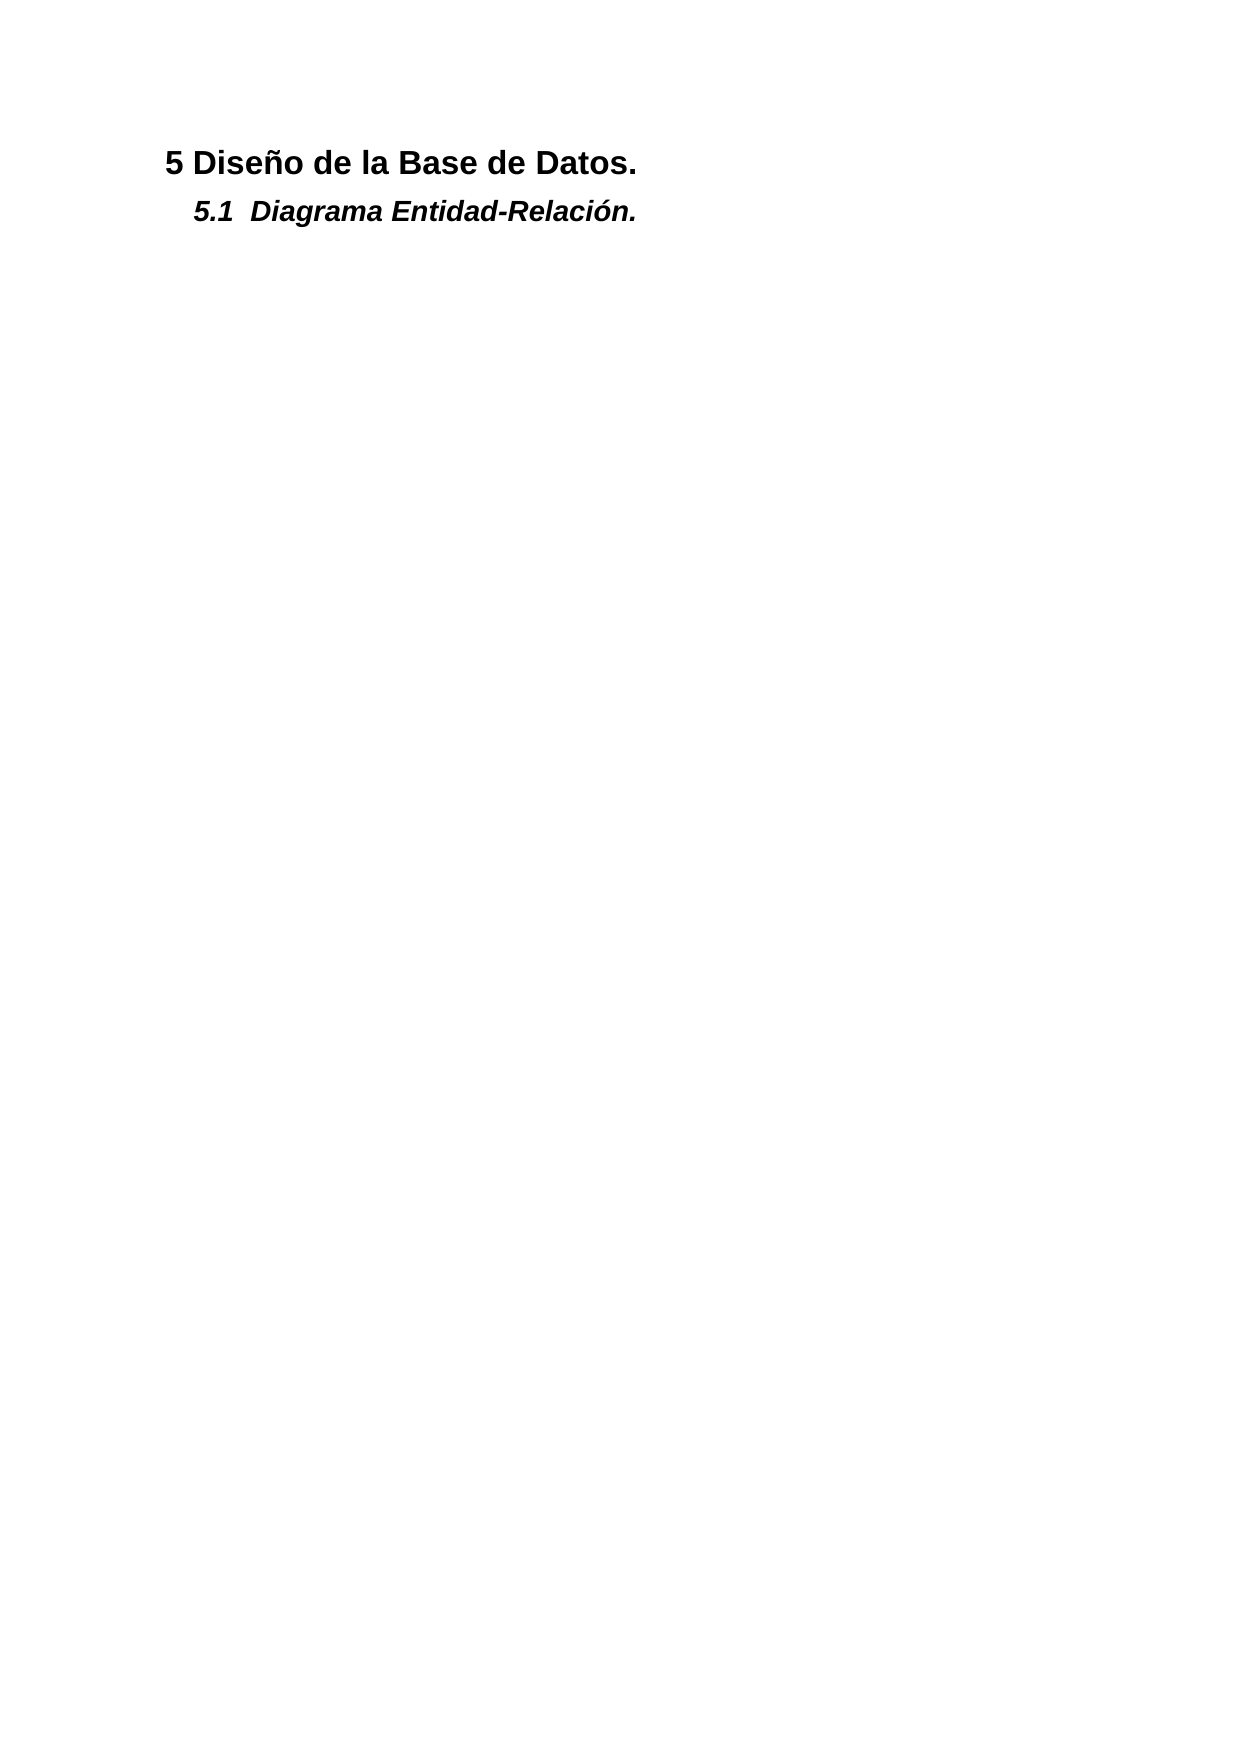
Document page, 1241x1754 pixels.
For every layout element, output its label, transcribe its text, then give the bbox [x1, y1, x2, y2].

subtitle Diagrama Entidad-Relación. [185, 194, 1122, 228]
subtitle Diseño de la Base de Datos. [156, 143, 1122, 182]
